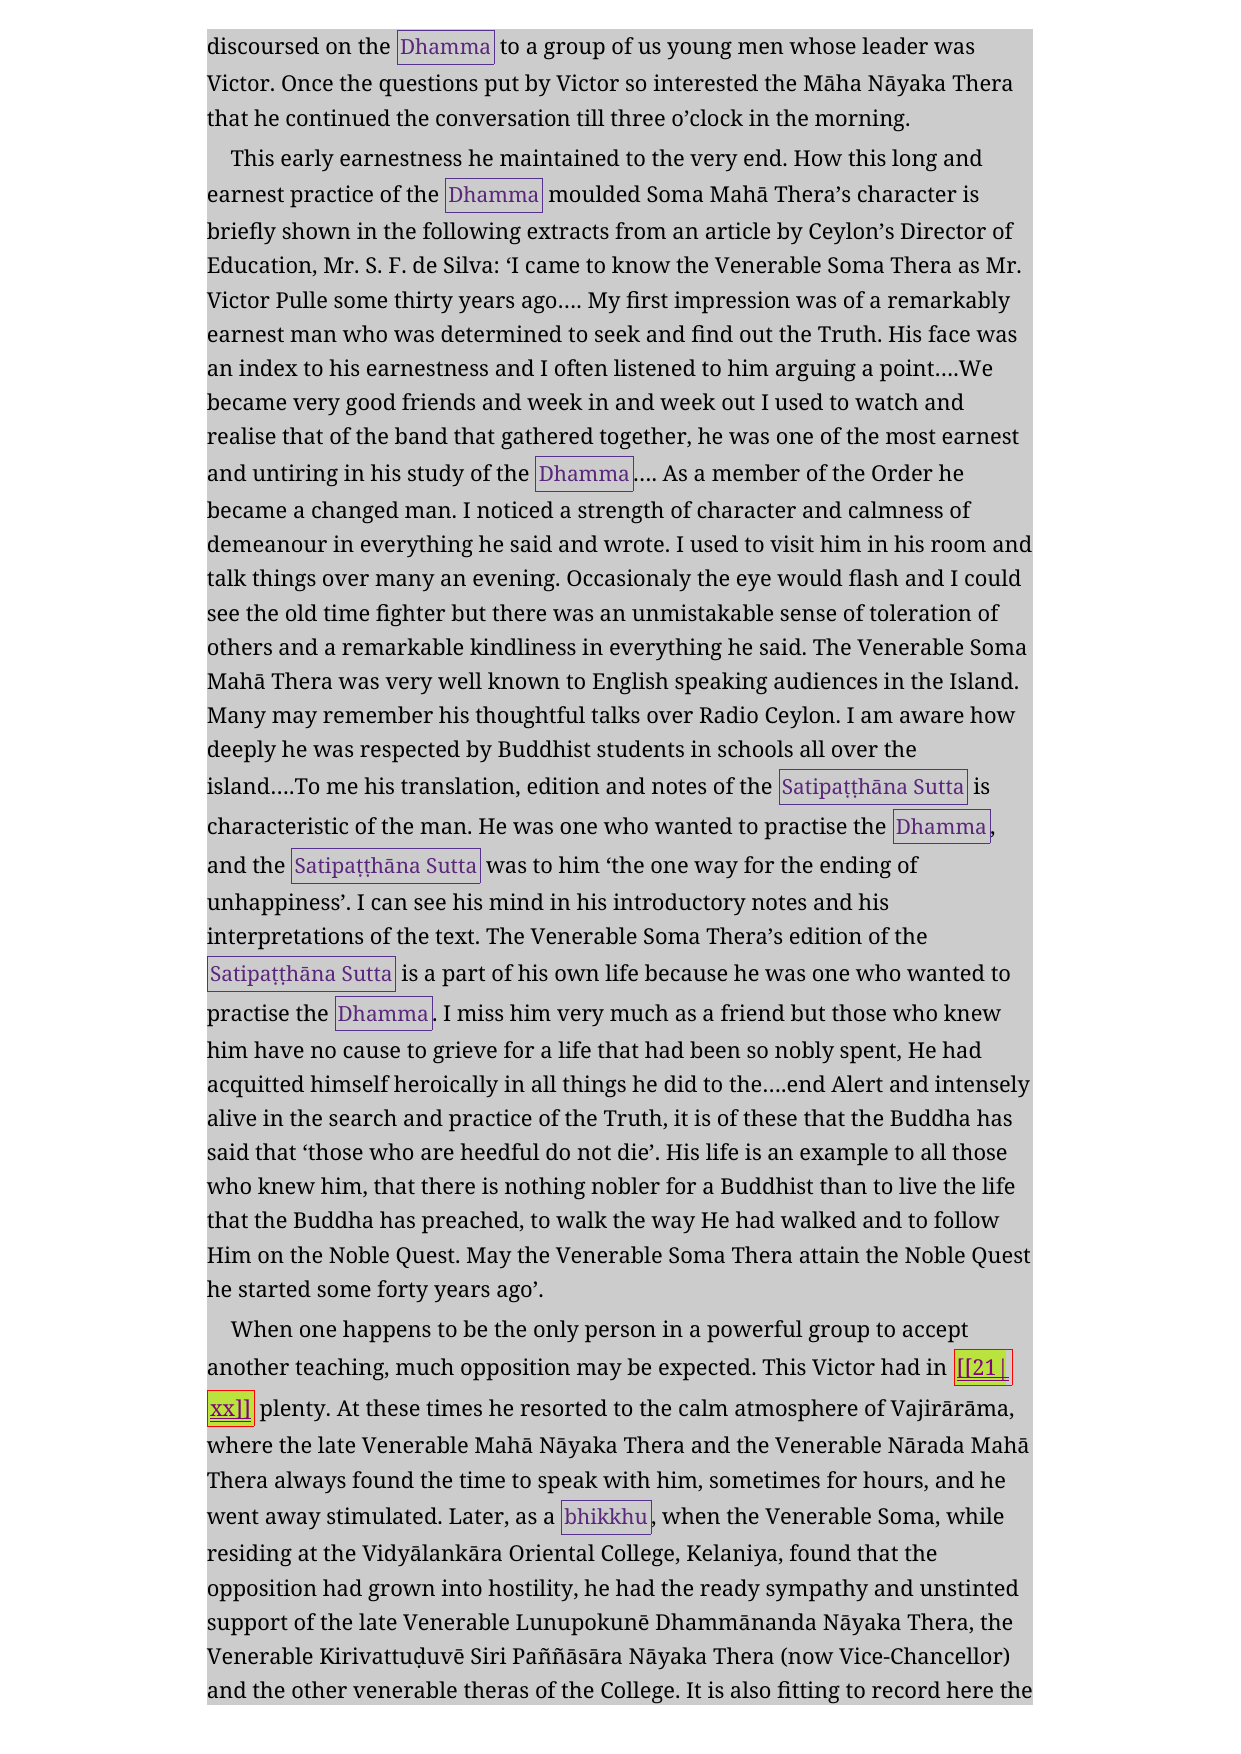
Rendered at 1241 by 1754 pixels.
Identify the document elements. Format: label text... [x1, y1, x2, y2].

text This early earnestness he maintained to the very end. How this long and earnest practice of the Dhamma moulded Soma Mahā Thera’s character is briefly shown in the following extracts from an article by Ceylon’s Director of Education, Mr. S. F. de Silva: ‘I came to know the Venerable Soma Thera as Mr. Victor Pulle some thirty years ago…. My first impression was of a remarkably earnest man who was determined to seek and find out the Truth. His face was an index to his earnestness and I often listened to him arguing a point….We became very good friends and week in and week out I used to watch and realise that of the band that gathered together, he was one of the most earnest and untiring in his study of the Dhamma…. As a member of the Order he became a changed man. I noticed a strength of character and calmness of demeanour in everything he said and wrote. I used to visit him in his room and talk things over many an evening. Occasionaly the eye would flash and I could see the old time fighter but there was an unmistakable sense of toleration of others and a remarkable kindliness in everything he said. The Venerable Soma Mahā Thera was very well known to English speaking audiences in the Island. Many may remember his thoughtful talks over Radio Ceylon. I am aware how deeply he was respected by Buddhist students in schools all over the island….To me his translation, edition and notes of the Satipaṭṭhāna Sutta is characteristic of the man. He was one who wanted to practise the Dhamma, and the Satipaṭṭhāna Sutta was to him ‘the one way for the ending of unhappiness’. I can see his mind in his introductory notes and his interpretations of the text. The Venerable Soma Thera’s edition of the Satipaṭṭhāna Sutta is a part of his own life because he was one who wanted to practise the Dhamma. I miss him very much as a friend but those who knew him have no cause to grieve for a life that had been so nobly spent, He had acquitted himself heroically in all things he did to the….end Alert and intensely alive in the search and practice of the Truth, it is of these that the Buddha has said that ‘those who are heedful do not die’. His life is an example to all those who knew him, that there is nothing nobler for a Buddhist than to live the life that the Buddha has preached, to walk the way He had walked and to follow Him on the Noble Quest. May the Venerable Soma Thera attain the Noble Quest he started some forty years ago’. [207, 143, 1033, 1304]
text When one happens to be the only person in a powerful group to accept another teaching, much opposition may be expected. This Victor had in [[21|xx]] plenty. At these times he resorted to the calm atmosphere of Vajirārāma, where the late Venerable Mahā Nāyaka Thera and the Venerable Nārada Mahā Thera always found the time to speak with him, sometimes for hours, and he went away stimulated. Later, as a bhikkhu, when the Venerable Soma, while residing at the Vidyālankāra Oriental College, Kelaniya, found that the opposition had grown into hostility, he had the ready sympathy and unstinted support of the late Venerable Lunupokunē Dhammānanda Nāyaka Thera, the Venerable Kirivattuḍuvē Siri Paññāsāra Nāyaka Thera (now Vice-Chancellor) and the other venerable theras of the College. It is also fitting to record here the [207, 1314, 1033, 1705]
text discoursed on the Dhamma to a group of us young men whose leader was Victor. Once the questions put by Victor so interested the Māha Nāyaka Thera that he continued the conversation till three o’clock in the morning. [207, 29, 1033, 132]
